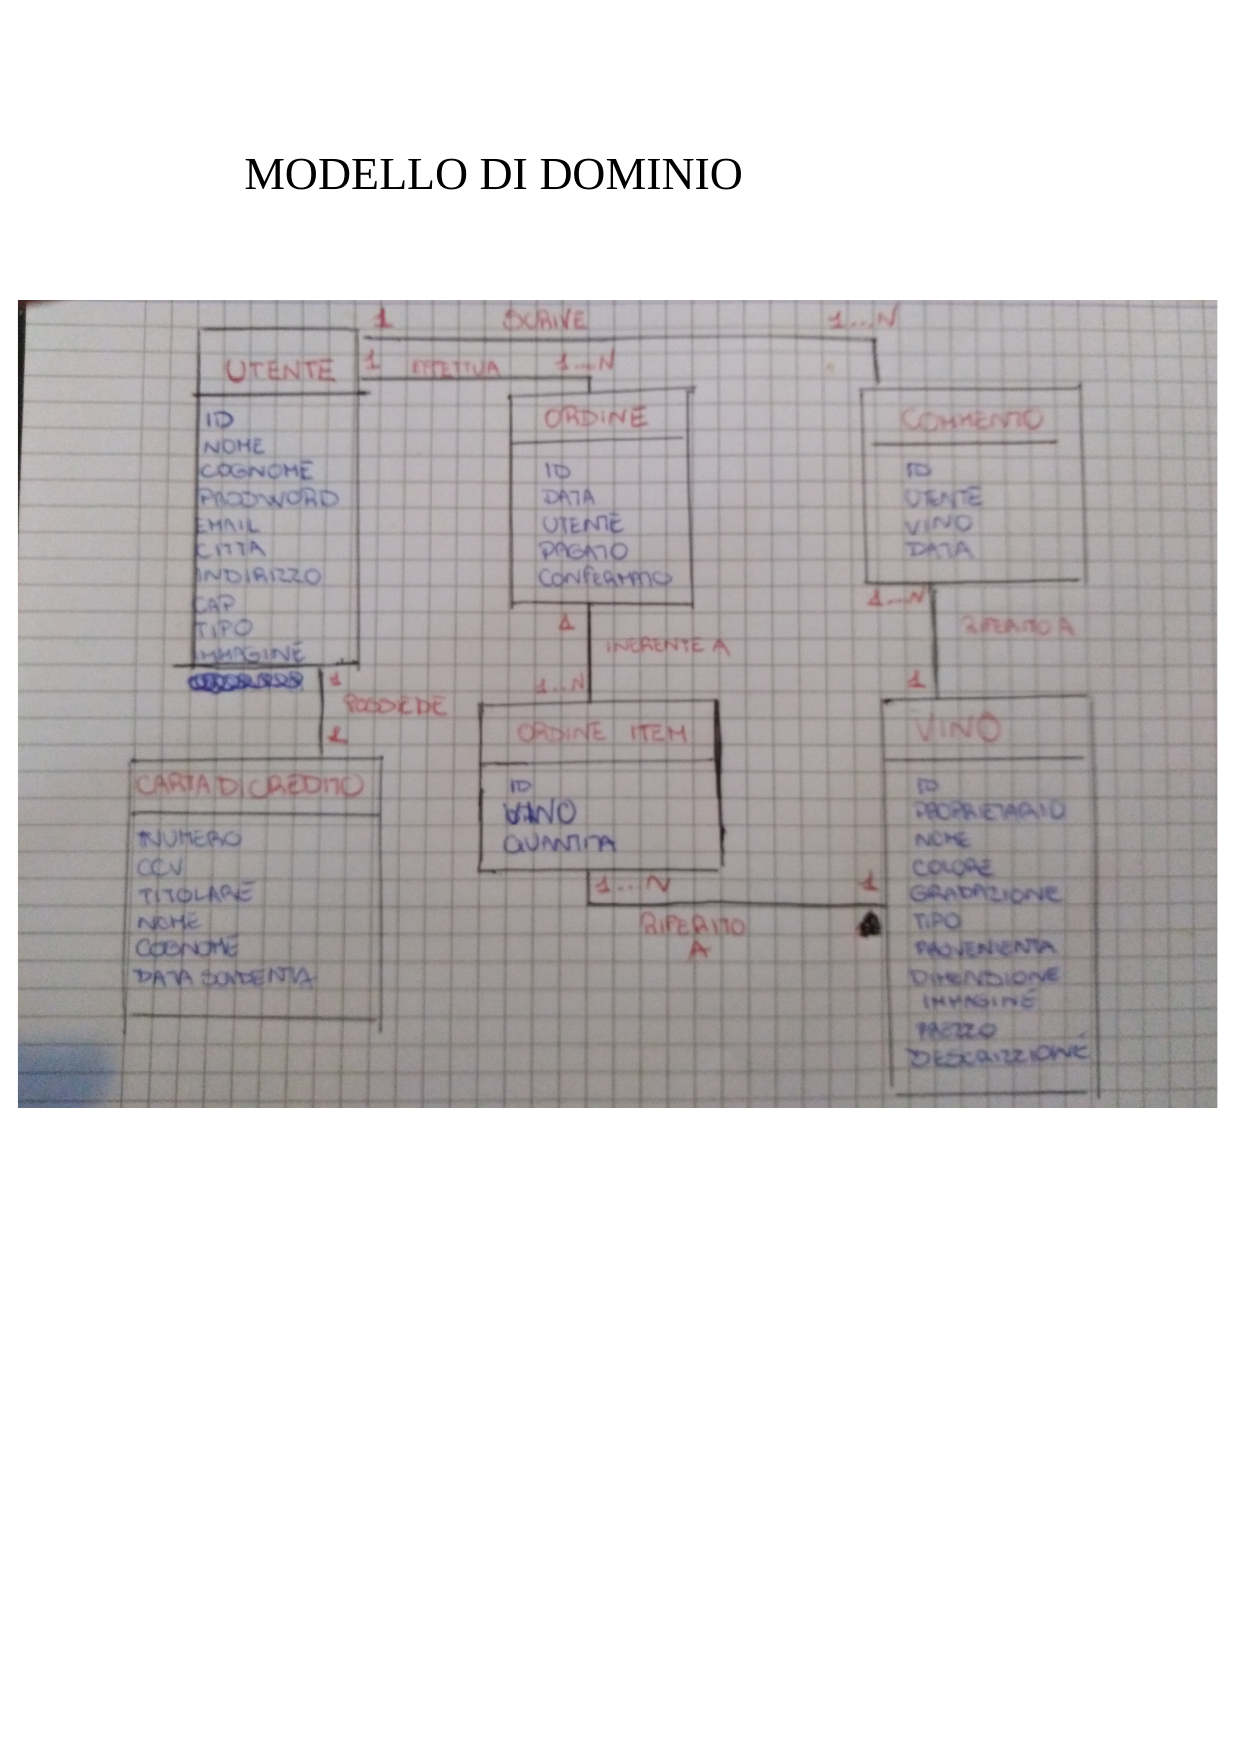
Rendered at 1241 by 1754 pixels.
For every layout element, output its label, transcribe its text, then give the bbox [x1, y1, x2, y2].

picture [19, 300, 1218, 1108]
list MODELLO DI DOMINIO [118, 147, 1122, 199]
